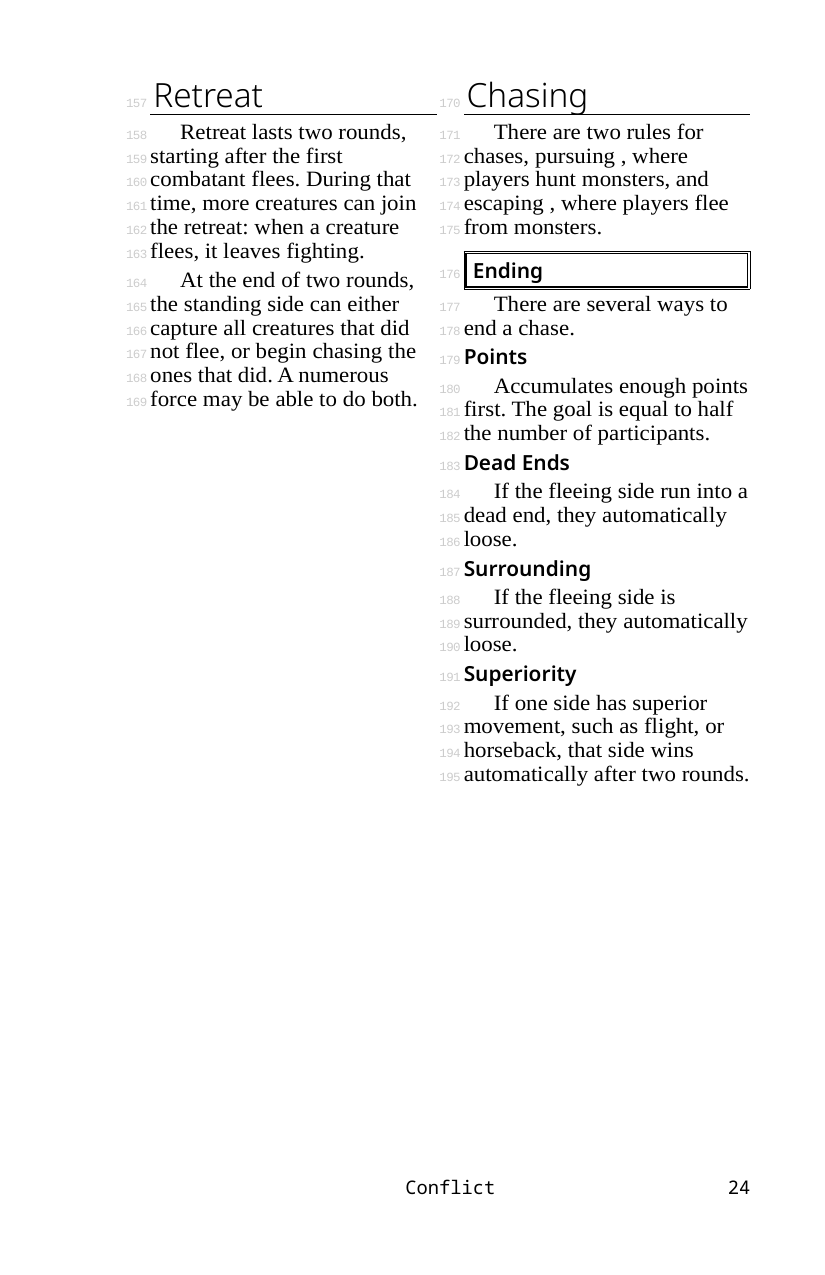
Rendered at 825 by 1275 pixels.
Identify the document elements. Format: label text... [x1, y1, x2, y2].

subtitle Superiority [463, 659, 750, 688]
text If the fleeing side is surrounded, they automatically loose. [463, 585, 750, 657]
subtitle retreat [150, 75, 437, 114]
subtitle Points [463, 343, 750, 371]
subtitle Surrounding [463, 554, 750, 582]
text There are several ways to end a chase. [463, 292, 750, 340]
text Accumulates enough points first. The goal is equal to half the number of participants. [463, 374, 750, 445]
text There are two rules for chases, pursuing , where players hunt monsters, and escaping , where players flee from monsters. [463, 120, 750, 239]
text Retreat lasts two rounds, starting after the first combatant flees. During that time, more creatures can join the retreat: when a creature flees, it leaves fighting. [150, 120, 437, 263]
text If one side has superior movement, such as flight, or horseback, that side wins automatically after two rounds. [463, 691, 750, 786]
text If the fleeing side run into a dead end, they automatically loose. [463, 480, 750, 551]
subtitle chasing [463, 75, 750, 114]
subtitle Dead Ends [463, 448, 750, 477]
subtitle Ending [467, 254, 747, 286]
text At the end of two rounds, the standing side can either capture all creatures that did not flee, or begin chasing the ones that did. A numerous force may be able to do both. [150, 269, 437, 411]
